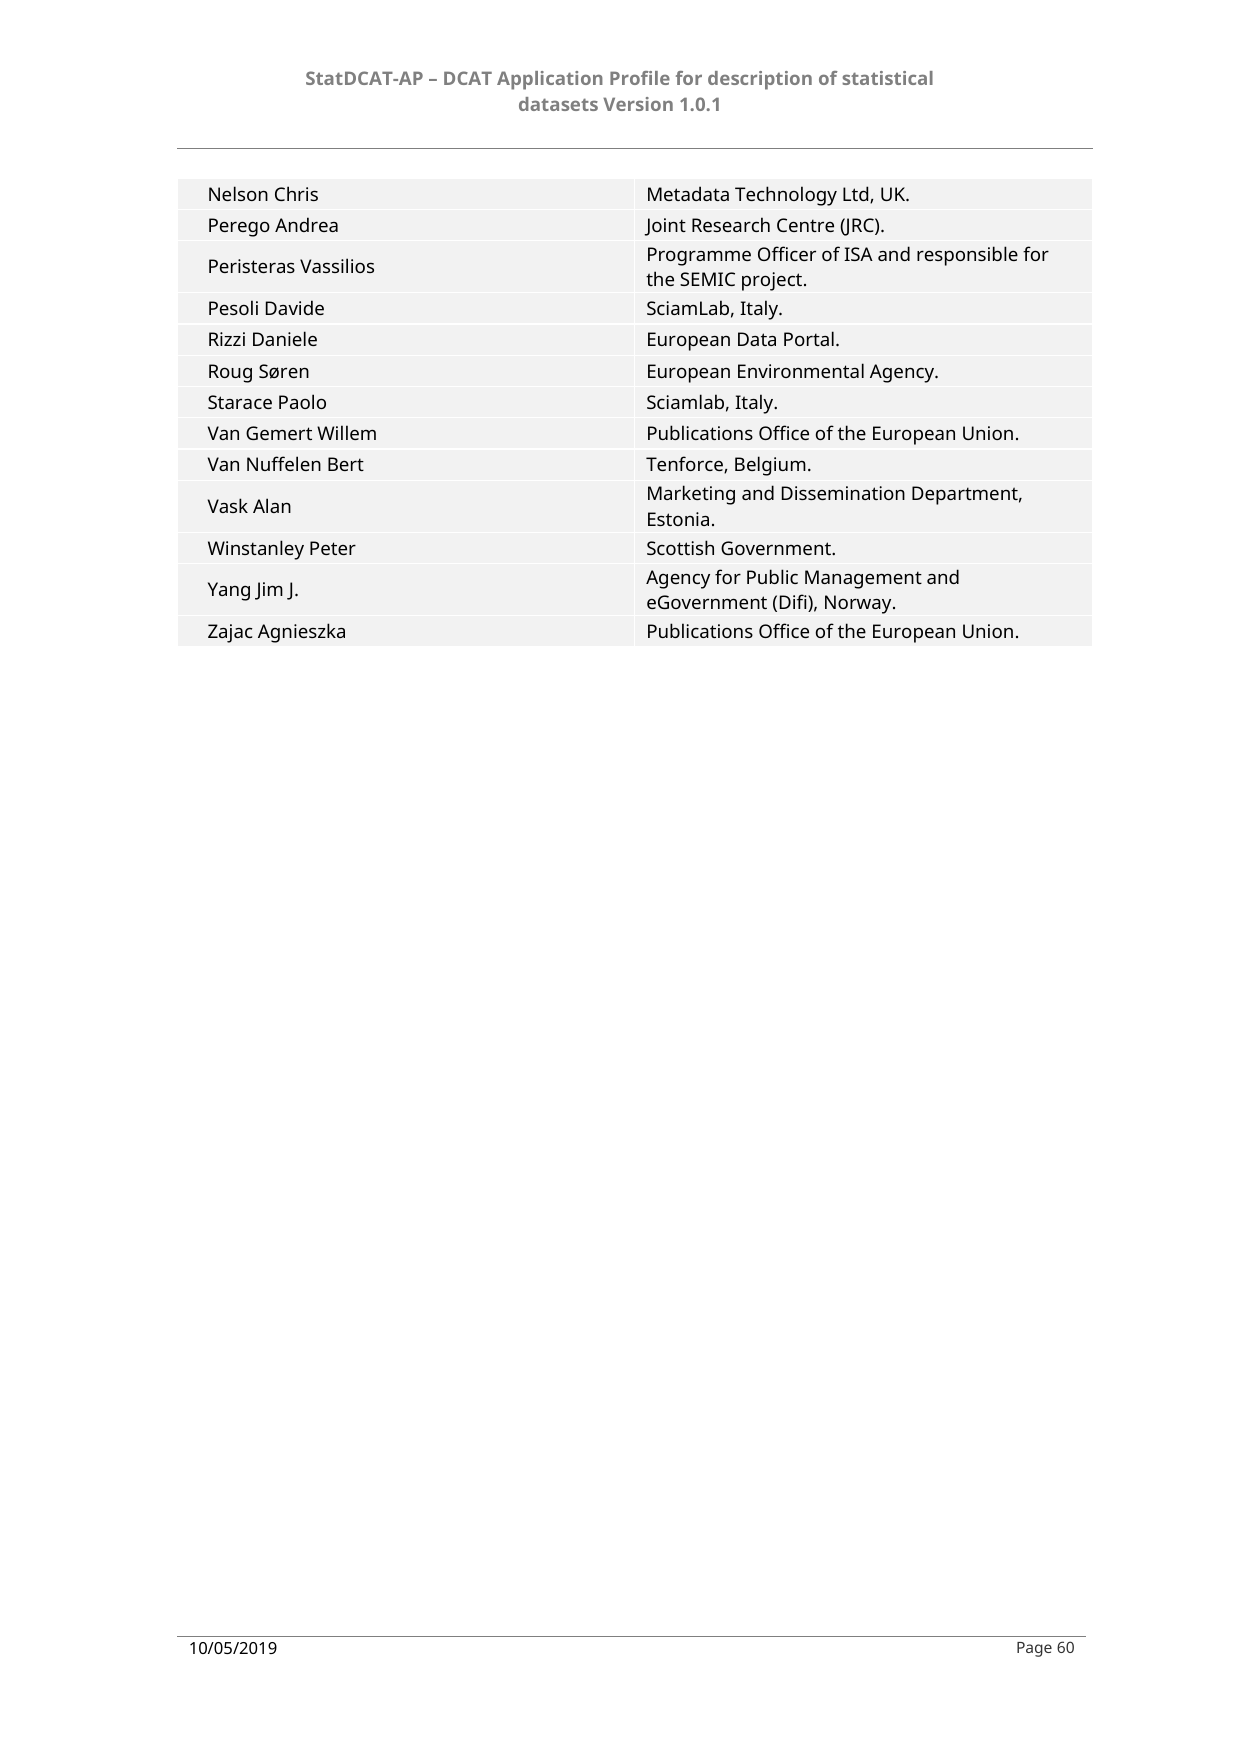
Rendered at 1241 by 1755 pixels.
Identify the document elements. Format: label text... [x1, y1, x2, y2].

table_cell Publications Office of the European Union. [635, 418, 1092, 448]
table_cell Nelson Chris [178, 179, 634, 209]
table_cell SciamLab, Italy. [635, 293, 1092, 323]
table_cell European Environmental Agency. [635, 356, 1092, 386]
table_cell Perego Andrea [178, 210, 634, 240]
table_cell Van Gemert Willem [178, 418, 634, 448]
table_cell Roug Søren [178, 356, 634, 386]
table_cell Starace Paolo [178, 387, 634, 417]
table_cell Van Nuffelen Bert [178, 450, 634, 480]
table_cell Zajac Agnieszka [178, 616, 634, 646]
table_cell Winstanley Peter [178, 533, 634, 563]
table_cell Peristeras Vassilios [178, 241, 634, 292]
table_cell European Data Portal. [635, 325, 1092, 355]
table_cell Pesoli Davide [178, 293, 634, 323]
table_cell Sciamlab, Italy. [635, 387, 1092, 417]
table_cell Rizzi Daniele [178, 325, 634, 355]
table_cell Publications Office of the European Union. [635, 616, 1092, 646]
table_cell Joint Research Centre (JRC). [635, 210, 1092, 240]
table_cell Tenforce, Belgium. [635, 450, 1092, 480]
table_cell Agency for Public Management and eGovernment (Difi), Norway. [635, 564, 1092, 615]
table_cell Marketing and Dissemination Department, Estonia. [635, 481, 1092, 532]
table_cell Metadata Technology Ltd, UK. [635, 179, 1092, 209]
table_cell Yang Jim J. [178, 564, 634, 615]
table_cell Vask Alan [178, 481, 634, 532]
table_cell Scottish Government. [635, 533, 1092, 563]
table_cell Programme Officer of ISA and responsible for the SEMIC project. [635, 241, 1092, 292]
